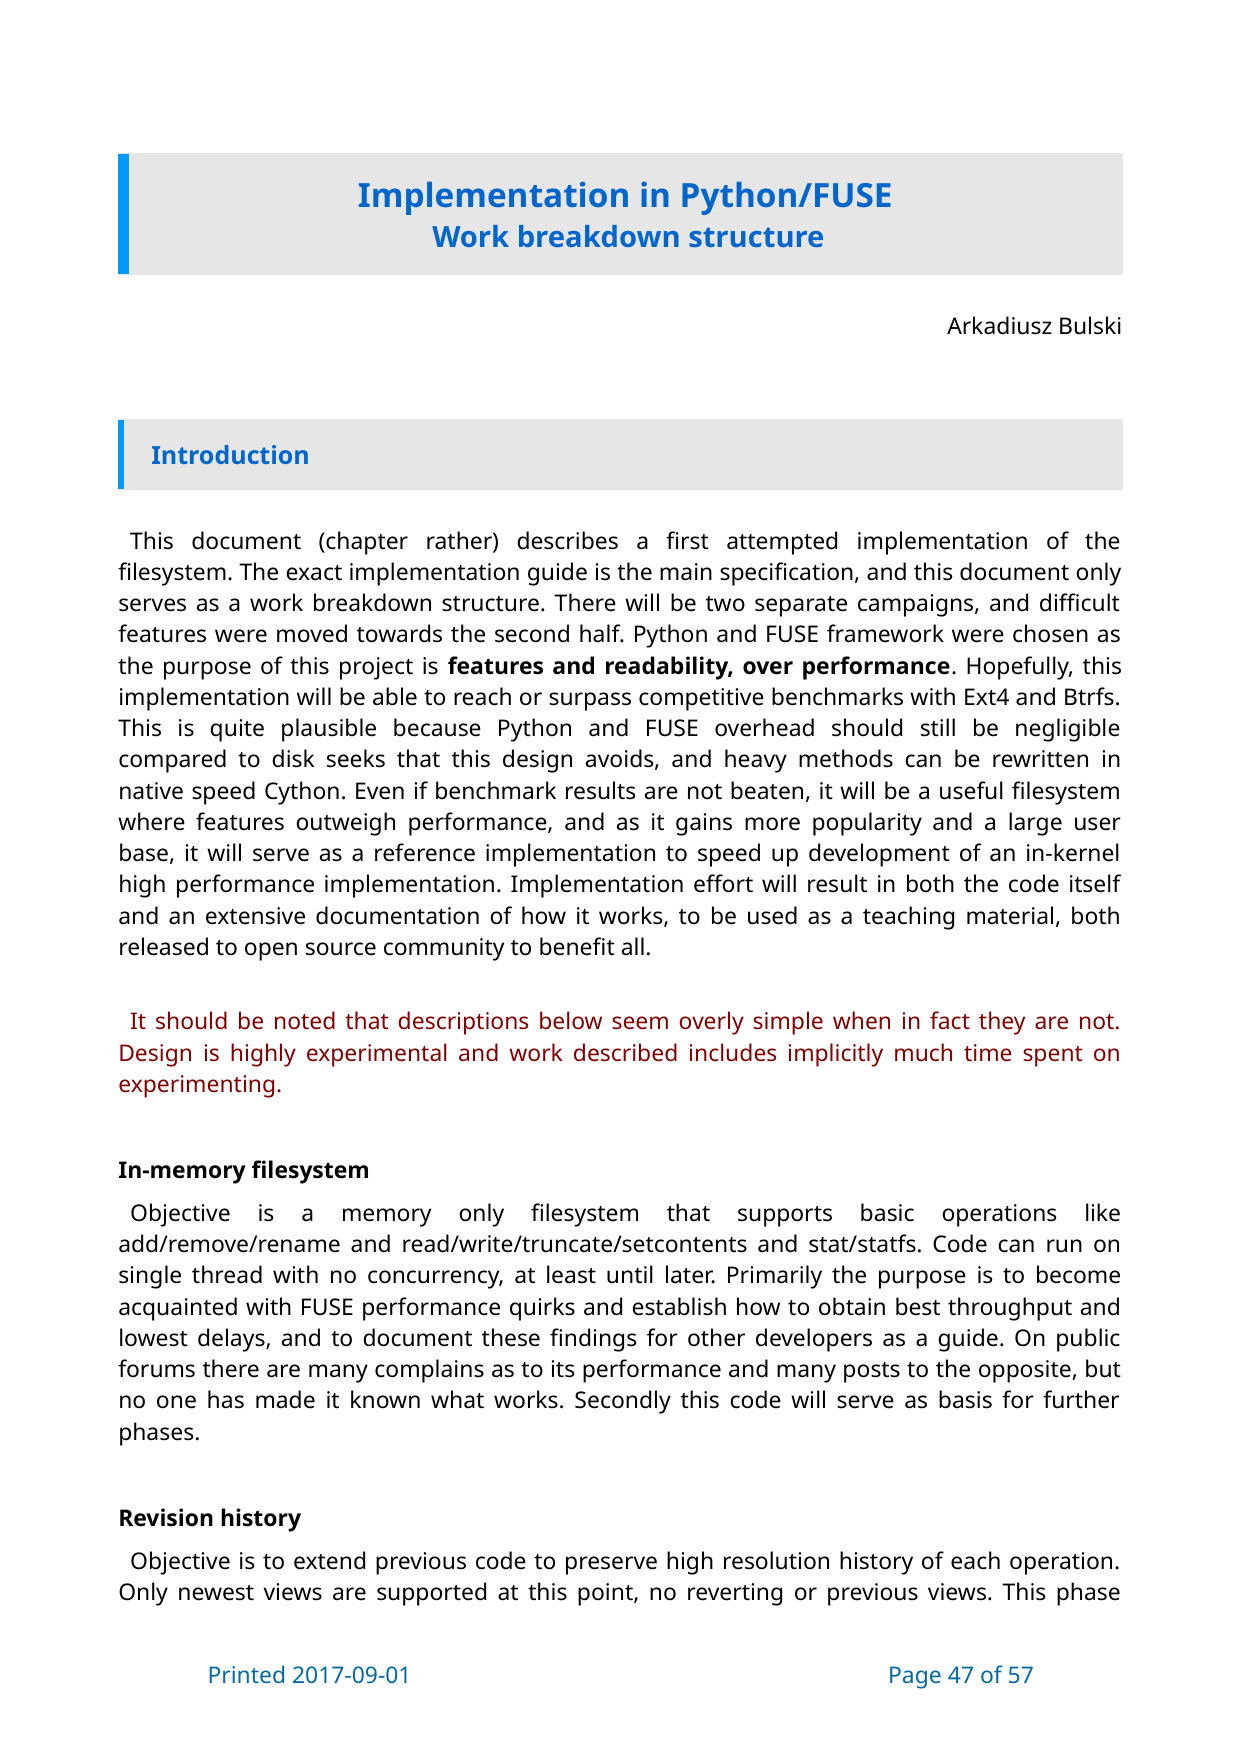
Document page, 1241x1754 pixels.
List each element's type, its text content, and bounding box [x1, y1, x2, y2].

text This document (chapter rather) describes a first attempted implementation of the filesystem. The exact implementation guide is the main specification, and this document only serves as a work breakdown structure. There will be two separate campaigns, and difficult features were moved towards the second half. Python and FUSE framework were chosen as the purpose of this project is features and readability, over performance. Hopefully, this implementation will be able to reach or surpass competitive benchmarks with Ext4 and Btrfs. This is quite plausible because Python and FUSE overhead should still be negligible compared to disk seeks that this design avoids, and heavy methods can be rewritten in native speed Cython. Even if benchmark results are not beaten, it will be a useful filesystem where features outweigh performance, and as it gains more popularity and a large user base, it will serve as a reference implementation to speed up development of an in-kernel high performance implementation. Implementation effort will result in both the code itself and an extensive documentation of how it works, to be used as a teaching material, both released to open source community to benefit all. [118, 524, 1122, 962]
subtitle Revision history [118, 1502, 1122, 1533]
subtitle In-memory filesystem [118, 1154, 1122, 1185]
text Objective is to extend previous code to preserve high resolution history of each operation. Only newest views are supported at this point, no reverting or previous views. This phase [118, 1545, 1122, 1607]
text It should be noted that descriptions below seem overly simple when in fact they are not. Design is highly experimental and work described includes implicitly much time spent on experimenting. [118, 1005, 1122, 1099]
subtitle Introduction [124, 421, 1122, 489]
text Objective is a memory only filesystem that supports basic operations like add/remove/rename and read/write/truncate/setcontents and stat/statfs. Code can run on single thread with no concurrency, at least until later. Primarily the purpose is to become acquainted with FUSE performance quirks and establish how to obtain best throughput and lowest delays, and to document these findings for other developers as a guide. On public forums there are many complains as to its performance and many posts to the opposite, but no one has made it known what works. Secondly this code will serve as basis for further phases. [118, 1197, 1122, 1447]
subtitle Implementation in Python/FUSE Work breakdown structure [129, 155, 1122, 274]
text Arkadiusz Bulski [118, 310, 1122, 341]
